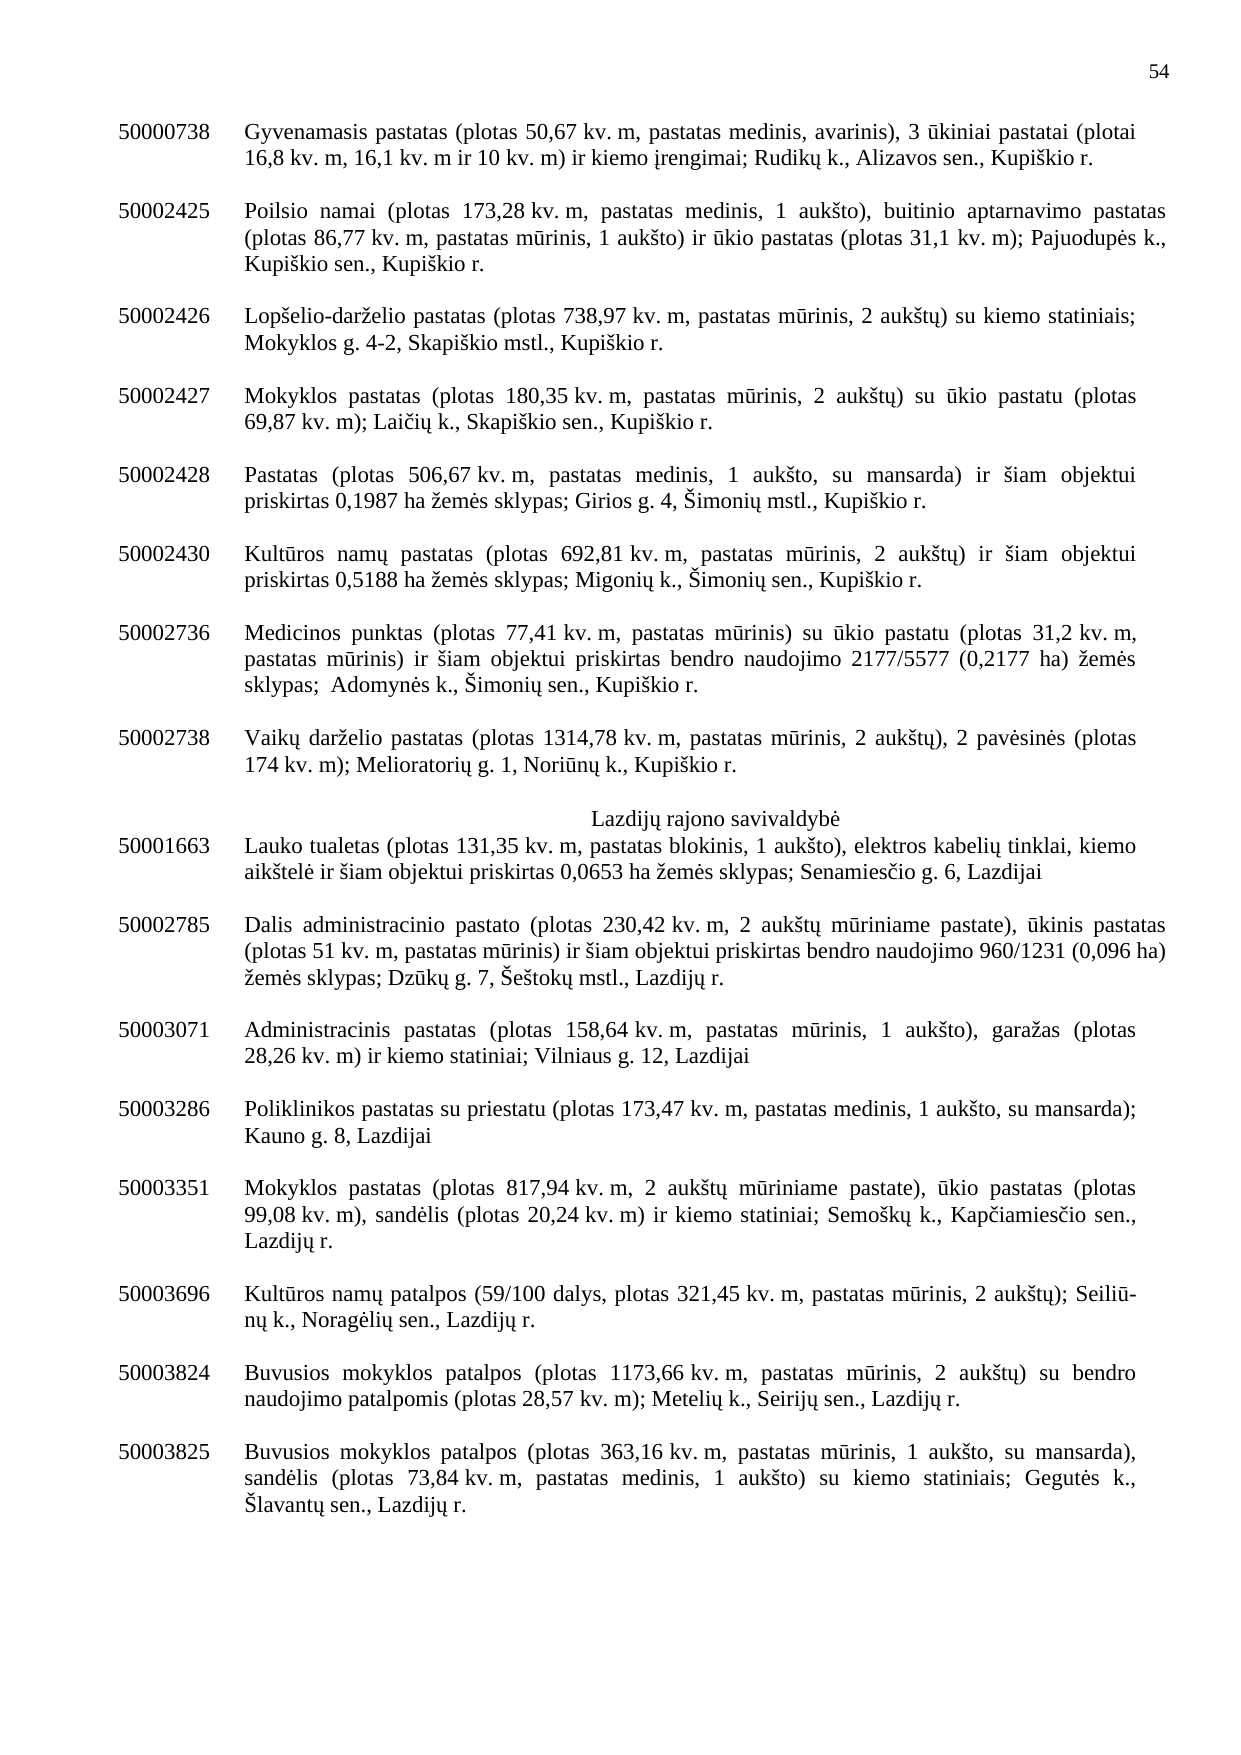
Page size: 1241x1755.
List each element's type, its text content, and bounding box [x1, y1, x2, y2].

table_cell 50003286 [101, 1095, 233, 1148]
table_cell [1163, 619, 1178, 698]
table_cell [1163, 1174, 1178, 1253]
table_cell [101, 777, 1198, 803]
table_cell Poilsio namai (plotas 173,28 kv. m, pastatas medinis, 1 aukšto), buitinio aptarnavimo pastatas (plotas 86,77 kv. m, pastatas mūrinis, 1 aukšto) ir ūkio pastatas (plotas 31,1 kv. m); Pajuodupės k., Kupiškio sen., Kupiškio r. [233, 197, 1178, 276]
table_cell [1148, 1016, 1163, 1069]
table_cell [101, 276, 1198, 303]
table_cell 50002428 [101, 461, 233, 513]
table_cell [1178, 461, 1192, 513]
table_cell 50002738 [101, 724, 233, 777]
table_cell [1148, 461, 1163, 513]
table_cell [1163, 832, 1178, 884]
table_cell 50003825 [101, 1438, 233, 1517]
table_cell Buvusios mokyklos patalpos (plotas 363,16 kv. m, pastatas mūrinis, 1 aukšto, su mansarda), sandėlis (plotas 73,84 kv. m, pastatas medinis, 1 aukšto) su kiemo statiniais; Gegutės k., Šlavantų sen., Lazdijų r. [233, 1438, 1148, 1517]
table_cell [101, 1333, 1198, 1359]
table_cell [1163, 540, 1178, 592]
table_cell [101, 514, 1198, 540]
table_cell [1193, 1438, 1198, 1517]
table_cell Gyvenamasis pastatas (plotas 50,67 kv. m, pastatas medinis, avarinis), 3 ūkiniai pastatai (plotai 16,8 kv. m, 16,1 kv. m ir 10 kv. m) ir kiemo įrengimai; Rudikų k., Alizavos sen., Kupiškio r. [233, 118, 1148, 171]
table_cell [101, 990, 1198, 1016]
table_cell Mokyklos pastatas (plotas 180,35 kv. m, pastatas mūrinis, 2 aukštų) su ūkio pastatu (plotas 69,87 kv. m); Laičių k., Skapiškio sen., Kupiškio r. [233, 382, 1148, 434]
table_cell [1193, 832, 1198, 884]
table_cell [1193, 118, 1198, 171]
table_cell [1163, 1095, 1178, 1148]
table_cell Lazdijų rajono savivaldybė [233, 805, 1198, 832]
table_cell [1163, 303, 1178, 355]
table_cell [101, 434, 1198, 461]
table_cell [101, 805, 233, 832]
table_cell [1193, 197, 1198, 276]
table_cell [101, 1254, 1198, 1280]
table_cell [101, 1517, 1198, 1543]
table_cell 50003351 [101, 1174, 233, 1253]
table_cell [1178, 382, 1192, 434]
table_cell [1148, 1280, 1163, 1332]
table_cell Lopšelio-darželio pastatas (plotas 738,97 kv. m, pastatas mūrinis, 2 aukštų) su kiemo statiniais; Mokyklos g. 4-2, Skapiškio mstl., Kupiškio r. [233, 303, 1148, 355]
table_cell 50002427 [101, 382, 233, 434]
table_cell [1178, 118, 1192, 171]
table_cell Vaikų darželio pastatas (plotas 1314,78 kv. m, pastatas mūrinis, 2 aukštų), 2 pavėsinės (plotas 174 kv. m); Melioratorių g. 1, Noriūnų k., Kupiškio r. [233, 724, 1148, 777]
table_cell [1178, 540, 1192, 592]
table_cell [1163, 1280, 1178, 1332]
table_cell [1193, 382, 1198, 434]
table_cell [101, 593, 1198, 619]
table_cell [1148, 724, 1163, 777]
table_cell [1193, 1016, 1198, 1069]
table_cell Mokyklos pastatas (plotas 817,94 kv. m, 2 aukštų mūriniame pastate), ūkio pastatas (plotas 99,08 kv. m), sandėlis (plotas 20,24 kv. m) ir kiemo statiniai; Semoškų k., Kapčiamiesčio sen., Lazdijų r. [233, 1174, 1148, 1253]
table_cell [1178, 1280, 1192, 1332]
table_cell [101, 355, 1198, 382]
table_cell 50001663 [101, 832, 233, 884]
table_cell Poliklinikos pastatas su priestatu (plotas 173,47 kv. m, pastatas medinis, 1 aukšto, su mansarda); Kauno g. 8, Lazdijai [233, 1095, 1148, 1148]
table_cell [1163, 1016, 1178, 1069]
table_cell [1163, 1359, 1178, 1412]
table_cell [1178, 1095, 1192, 1148]
table_cell [1193, 619, 1198, 698]
table_cell [1148, 1359, 1163, 1412]
table_cell [1193, 540, 1198, 592]
table_cell [1163, 724, 1178, 777]
table_cell Administracinis pastatas (plotas 158,64 kv. m, pastatas mūrinis, 1 aukšto), garažas (plotas 28,26 kv. m) ir kiemo statiniai; Vilniaus g. 12, Lazdijai [233, 1016, 1148, 1069]
table_cell [1178, 303, 1192, 355]
table_cell 50002426 [101, 303, 233, 355]
table_cell [1148, 382, 1163, 434]
table_cell [1193, 911, 1198, 990]
table_cell Medicinos punktas (plotas 77,41 kv. m, pastatas mūrinis) su ūkio pastatu (plotas 31,2 kv. m, pastatas mūrinis) ir šiam objektui priskirtas bendro naudojimo 2177/5577 (0,2177 ha) žemės sklypas; Adomynės k., Šimonių sen., Kupiškio r. [233, 619, 1148, 698]
table_cell [1193, 1280, 1198, 1332]
table_cell 50002736 [101, 619, 233, 698]
table_cell [1193, 1095, 1198, 1148]
table_cell [1178, 1174, 1192, 1253]
table_cell [101, 171, 1198, 197]
table_cell [1178, 1016, 1192, 1069]
table_cell Buvusios mokyklos patalpos (plotas 1173,66 kv. m, pastatas mūrinis, 2 aukštų) su bendro naudojimo patalpomis (plotas 28,57 kv. m); Metelių k., Seirijų sen., Lazdijų r. [233, 1359, 1148, 1412]
table_cell [1148, 1095, 1163, 1148]
table_cell [101, 1412, 1198, 1438]
table_cell 50002430 [101, 540, 233, 592]
table_cell Kultūros namų patalpos (59/100 dalys, plotas 321,45 kv. m, pastatas mūrinis, 2 aukštų); Seiliū- nų k., Noragėlių sen., Lazdijų r. [233, 1280, 1148, 1332]
table_cell [1178, 619, 1192, 698]
table_cell Lauko tualetas (plotas 131,35 kv. m, pastatas blokinis, 1 aukšto), elektros kabelių tinklai, kiemo aikštelė ir šiam objektui priskirtas 0,0653 ha žemės sklypas; Senamiesčio g. 6, Lazdijai [233, 832, 1148, 884]
table_cell [1193, 724, 1198, 777]
table_cell [1148, 1438, 1163, 1517]
table_cell [1163, 1438, 1178, 1517]
table_cell [1148, 540, 1163, 592]
table_cell [101, 885, 1198, 911]
table_cell Kultūros namų pastatas (plotas 692,81 kv. m, pastatas mūrinis, 2 aukštų) ir šiam objektui priskirtas 0,5188 ha žemės sklypas; Migonių k., Šimonių sen., Kupiškio r. [233, 540, 1148, 592]
table_cell [1163, 461, 1178, 513]
table_cell [1193, 303, 1198, 355]
table_cell [1178, 1359, 1192, 1412]
table_cell [1148, 303, 1163, 355]
table_cell 50002425 [101, 197, 233, 276]
table_cell 50003071 [101, 1016, 233, 1069]
table_cell [101, 1148, 1198, 1174]
table_cell 50003824 [101, 1359, 233, 1412]
table_cell [101, 1069, 1198, 1095]
table_cell Pastatas (plotas 506,67 kv. m, pastatas medinis, 1 aukšto, su mansarda) ir šiam objektui priskirtas 0,1987 ha žemės sklypas; Girios g. 4, Šimonių mstl., Kupiškio r. [233, 461, 1148, 513]
table_cell [1178, 724, 1192, 777]
table_cell [101, 698, 1198, 724]
table_cell [1178, 832, 1192, 884]
table_cell [1163, 118, 1178, 171]
table_cell 50002785 [101, 911, 233, 990]
table_cell Dalis administracinio pastato (plotas 230,42 kv. m, 2 aukštų mūriniame pastate), ūkinis pastatas (plotas 51 kv. m, pastatas mūrinis) ir šiam objektui priskirtas bendro naudojimo 960/1231 (0,096 ha) žemės sklypas; Dzūkų g. 7, Šeštokų mstl., Lazdijų r. [233, 911, 1178, 990]
table_cell [1178, 1438, 1192, 1517]
table_cell [1148, 118, 1163, 171]
table_cell [1193, 461, 1198, 513]
table_cell 50003696 [101, 1280, 233, 1332]
table_cell [1148, 832, 1163, 884]
table_cell [1148, 1174, 1163, 1253]
table_cell [1148, 619, 1163, 698]
table_cell [1193, 1174, 1198, 1253]
table_cell [1178, 197, 1192, 276]
table_cell [1178, 911, 1192, 990]
table_cell 50000738 [101, 118, 233, 171]
table_cell [1193, 1359, 1198, 1412]
table_cell [1163, 382, 1178, 434]
